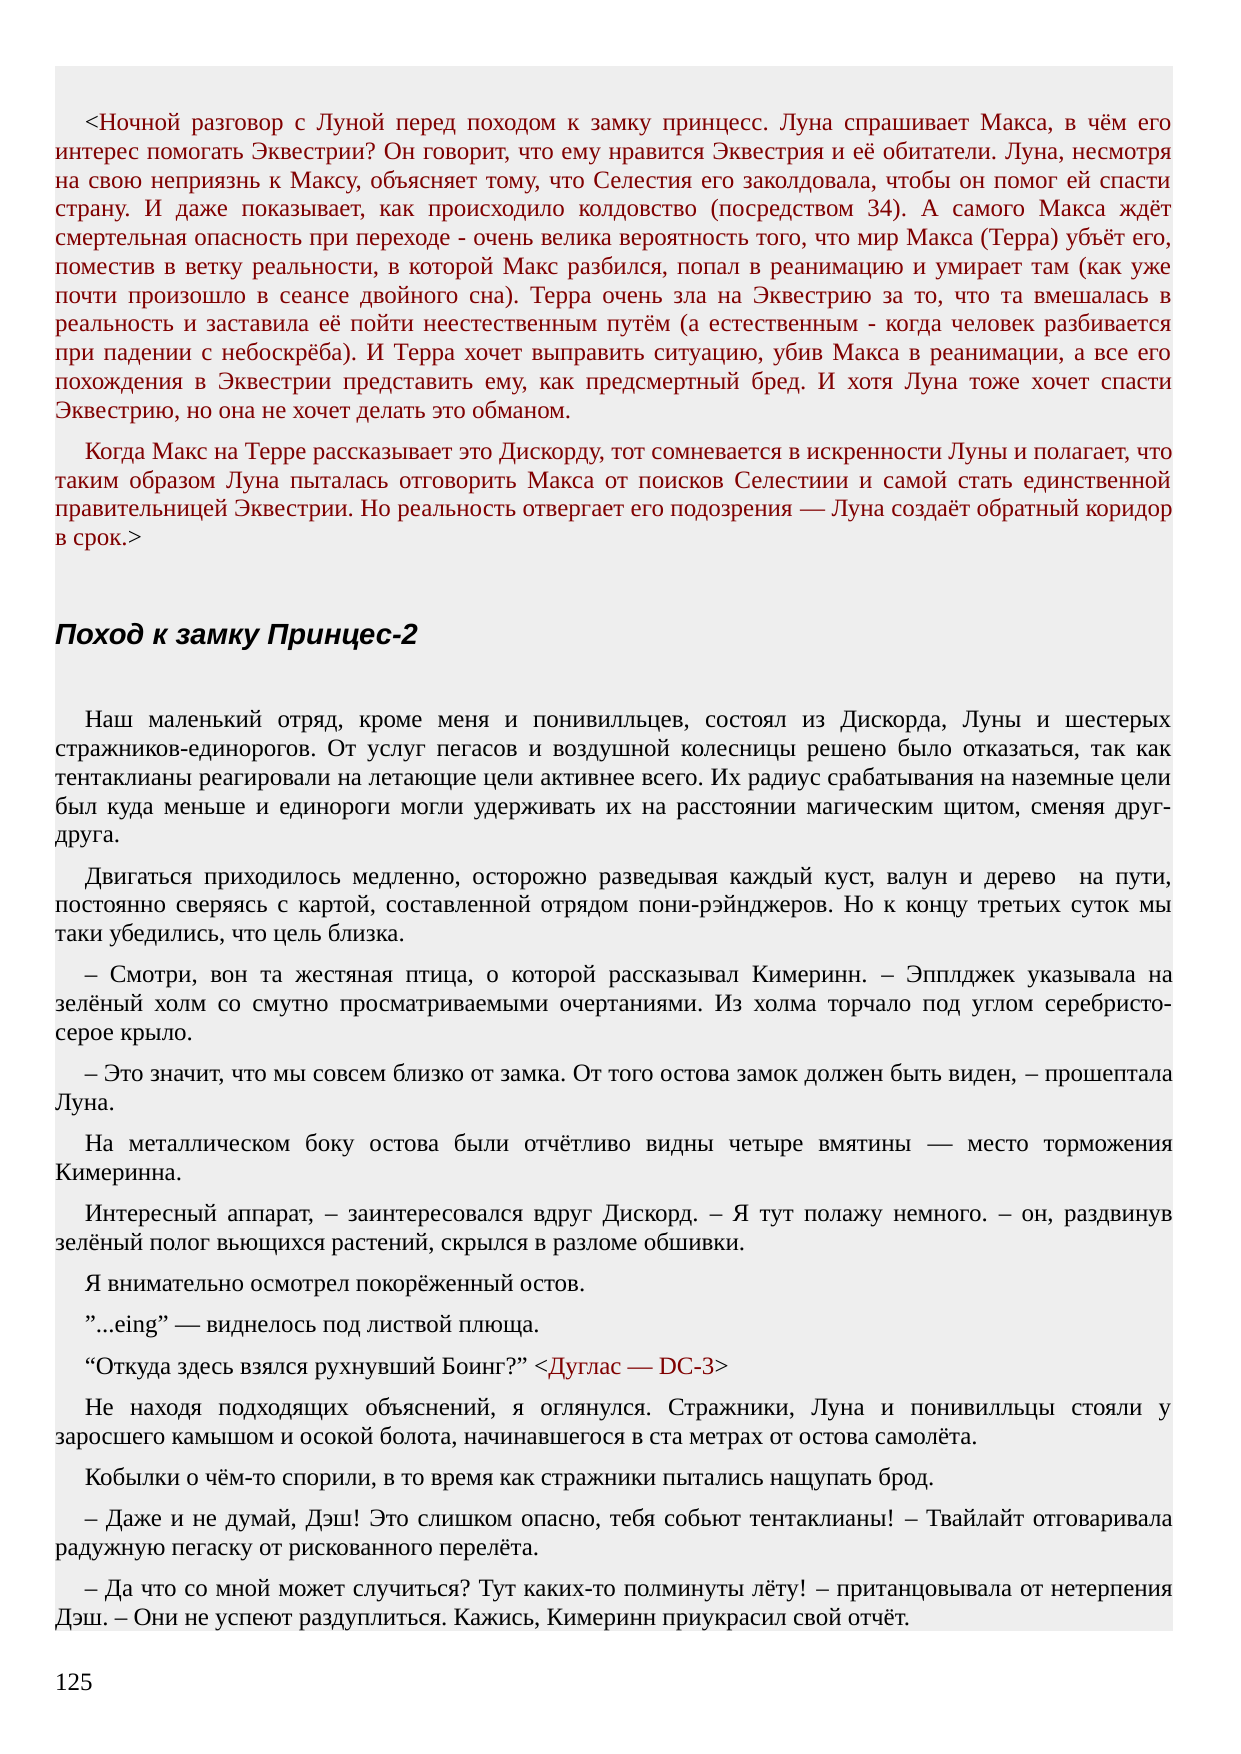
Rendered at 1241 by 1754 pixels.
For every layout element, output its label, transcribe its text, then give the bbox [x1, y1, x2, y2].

text – Это значит, что мы совсем близко от замка. От того остова замок должен быть виден, – прошептала Луна. [55, 1058, 1173, 1116]
text <Ночной разговор с Луной перед походом к замку принцесс. Луна спрашивает Макса, в чём его интерес помогать Эквестрии? Он говорит, что ему нравится Эквестрия и её обитатели. Луна, несмотря на свою неприязнь к Максу, объясняет тому, что Селестия его заколдовала, чтобы он помог ей спасти страну. И даже показывает, как происходило колдовство (посредством 34). А самого Макса ждёт смертельная опасность при переходе - очень велика вероятность того, что мир Макса (Терра) убъёт его, поместив в ветку реальности, в которой Макс разбился, попал в реанимацию и умирает там (как уже почти произошло в сеансе двойного сна). Терра очень зла на Эквестрию за то, что та вмешалась в реальность и заставила её пойти неестественным путём (а естественным - когда человек разбивается при падении с небоскрёба). И Терра хочет выправить ситуацию, убив Макса в реанимации, а все его похождения в Эквестрии представить ему, как предсмертный бред. И хотя Луна тоже хочет спасти Эквестрию, но она не хочет делать это обманом. [55, 107, 1173, 423]
text ”...eing” — виднелось под листвой плюща. [55, 1309, 1173, 1338]
text Не находя подходящих объяснений, я оглянулся. Стражники, Луна и понивилльцы стояли у заросшего камышом и осокой болота, начинавшегося в ста метрах от остова самолёта. [55, 1392, 1173, 1449]
text – Смотри, вон та жестяная птица, о которой рассказывал Кимеринн. – Эпплджек указывала на зелёный холм со смутно просматриваемыми очертаниями. Из холма торчало под углом серебристо-серое крыло. [55, 959, 1173, 1046]
text Наш маленький отряд, кроме меня и понивилльцев, состоял из Дискорда, Луны и шестерых стражников-единорогов. От услуг пегасов и воздушной колесницы решено было отказаться, так как тентаклианы реагировали на летающие цели активнее всего. Их радиус срабатывания на наземные цели был куда меньше и единороги могли удерживать их на расстоянии магическим щитом, сменяя друг-друга. [55, 704, 1173, 848]
text Когда Макс на Терре рассказывает это Дискорду, тот сомневается в искренности Луны и полагает, что таким образом Луна пыталась отговорить Макса от поисков Селестиии и самой стать единственной правительницей Эквестрии. Но реальность отвергает его подозрения — Луна создаёт обратный коридор в срок.> [55, 436, 1173, 551]
text Кобылки о чём-то спорили, в то время как стражники пытались нащупать брод. [55, 1462, 1173, 1491]
text – Даже и не думай, Дэш! Это слишком опасно, тебя собьют тентаклианы! – Твайлайт отговаривала радужную пегаску от рискованного перелёта. [55, 1503, 1173, 1561]
text Двигаться приходилось медленно, осторожно разведывая каждый куст, валун и дерево на пути, постоянно сверяясь с картой, составленной отрядом пони-рэйнджеров. Но к концу третьих суток мы таки убедились, что цель близка. [55, 861, 1173, 947]
text Интересный аппарат, – заинтересовался вдруг Дискорд. – Я тут полажу немного. – он, раздвинув зелёный полог вьющихся растений, скрылся в разломе обшивки. [55, 1198, 1173, 1256]
text Я внимательно осмотрел покорёженный остов. [55, 1268, 1173, 1297]
subtitle Поход к замку Принцес-2 [55, 617, 1173, 651]
text – Да что со мной может случиться? Тут каких-то полминуты лёту! – пританцовывала от нетерпения Дэш. – Они не успеют раздуплиться. Кажись, Кимеринн приукрасил свой отчёт. [55, 1573, 1173, 1631]
text На металлическом боку остова были отчётливо видны четыре вмятины — место торможения Кимеринна. [55, 1128, 1173, 1186]
text “Откуда здесь взялся рухнувший Боинг?” <Дуглас — DC-3> [55, 1351, 1173, 1379]
